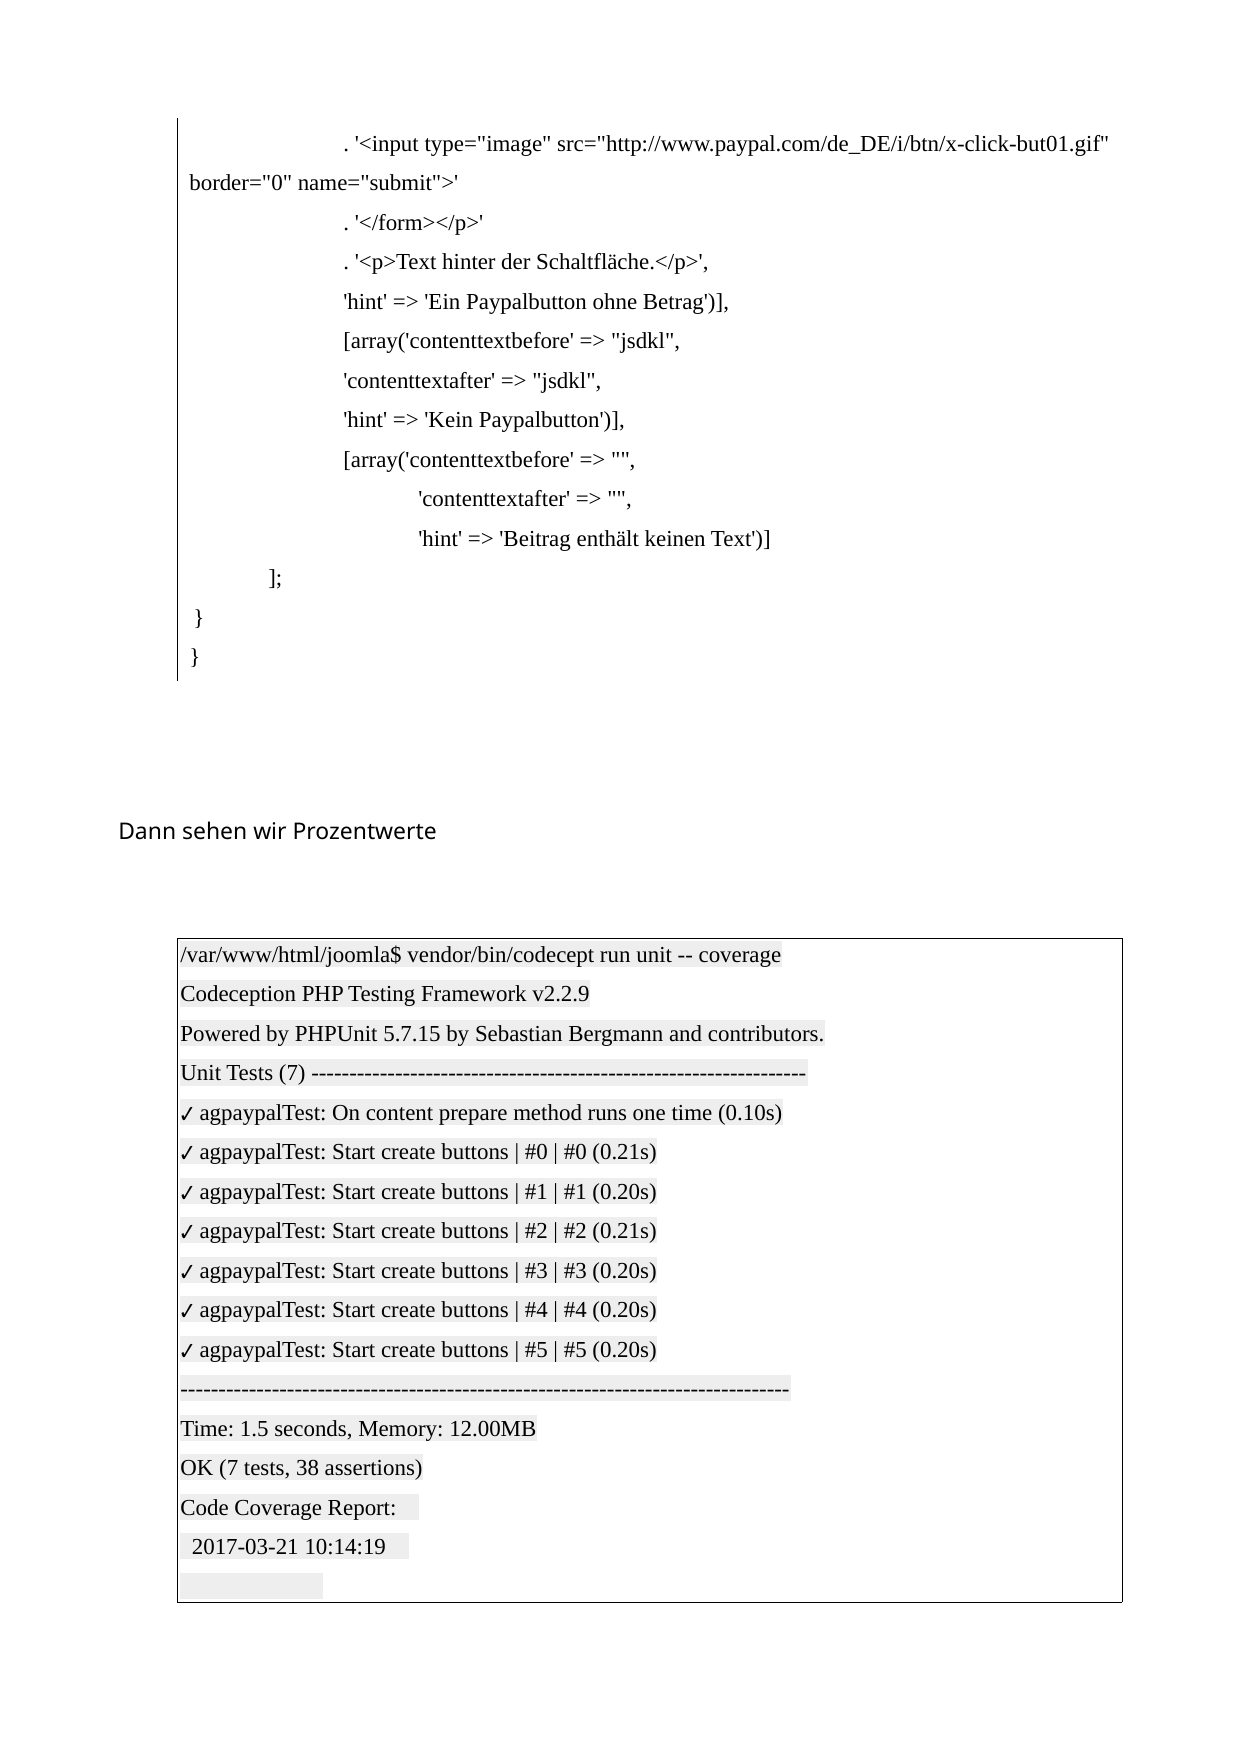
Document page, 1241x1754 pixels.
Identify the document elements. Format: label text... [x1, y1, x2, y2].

text /var/www/html/joomla$ vendor/bin/codecept run unit -- coverage Codeception PHP Testing Framework v2.2.9 Powered by PHPUnit 5.7.15 by Sebastian Bergmann and contributors. Unit Tests (7) ----------------------------------------------------------------- ✔ agpaypalTest: On content prepare method runs one time (0.10s) ✔ agpaypalTest: Start create buttons | #0 | #0 (0.21s) ✔ agpaypalTest: Start create buttons | #1 | #1 (0.20s) ✔ agpaypalTest: Start create buttons | #2 | #2 (0.21s) ✔ agpaypalTest: Start create buttons | #3 | #3 (0.20s) ✔ agpaypalTest: Start create buttons | #4 | #4 (0.20s) ✔ agpaypalTest: Start create buttons | #5 | #5 (0.20s) -------------------------------------------------------------------------------- Time: 1.5 seconds, Memory: 12.00MB OK (7 tests, 38 assertions) Code Coverage Report: 2017-03-21 10:14:19 [178, 939, 1122, 1602]
text . '<input type="image" src="http://www.paypal.com/de_DE/i/btn/x-click-but01.gif" border="0" name="submit">' . '</form></p>' . '<p>Text hinter der Schaltfläche.</p>', 'hint' => 'Ein Paypalbutton ohne Betrag')], [array('contenttextbefore' => "jsdkl", 'contenttextafter' => "jsdkl", 'hint' => 'Kein Paypalbutton')], [array('contenttextbefore' => "", 'contenttextafter' => "", 'hint' => 'Beitrag enthält keinen Text')] ]; } } [178, 118, 1122, 681]
text Dann sehen wir Prozentwerte [118, 815, 1122, 846]
